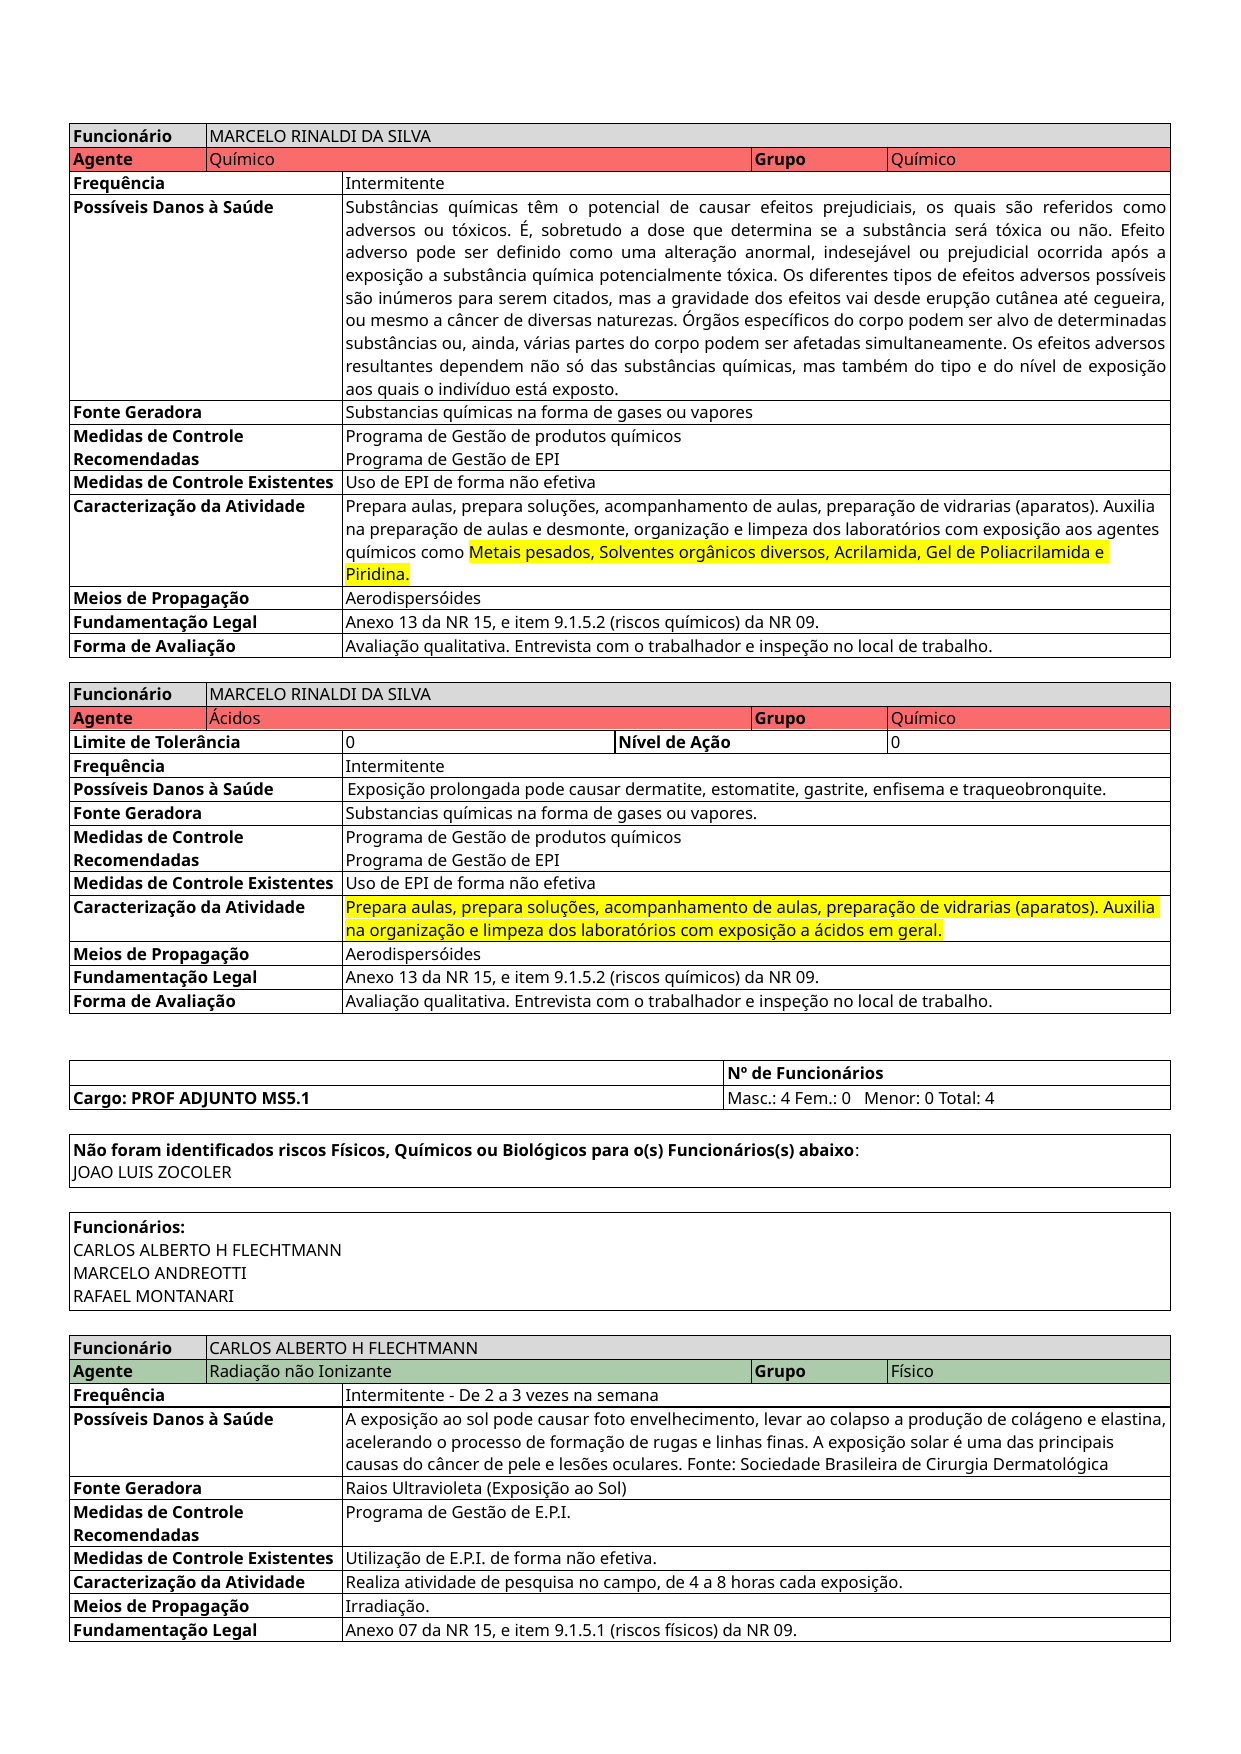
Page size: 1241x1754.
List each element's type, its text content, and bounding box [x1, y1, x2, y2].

table_cell Realiza atividade de pesquisa no campo, de 4 a 8 horas cada exposição. [343, 1571, 1170, 1593]
table_cell Químico [207, 148, 751, 171]
table_cell Possíveis Danos à Saúde [70, 1408, 342, 1476]
table_cell Possíveis Danos à Saúde [70, 195, 342, 400]
table_cell Uso de EPI de forma não efetiva [343, 471, 1170, 494]
table_cell Programa de Gestão de produtos químicos Programa de Gestão de EPI [343, 425, 1170, 470]
table_cell Forma de Avaliação [70, 634, 342, 657]
table_cell Medidas de Controle Existentes [70, 1547, 342, 1569]
table_cell Substâncias químicas têm o potencial de causar efeitos prejudiciais, os quais são referidos como adversos ou tóxicos. É, sobretudo a dose que determina se a substância será tóxica ou não. Efeito adverso pode ser definido como uma alteração anormal, indesejável ou prejudicial ocorrida após a exposição a substância química potencialmente tóxica. Os diferentes tipos de efeitos adversos possíveis são inúmeros para serem citados, mas a gravidade dos efeitos vai desde erupção cutânea até cegueira, ou mesmo a câncer de diversas naturezas. Órgãos específicos do corpo podem ser alvo de determinadas substâncias ou, ainda, várias partes do corpo podem ser afetadas simultaneamente. Os efeitos adversos resultantes dependem não só das substâncias químicas, mas também do tipo e do nível de exposição aos quais o indivíduo está exposto. [343, 195, 1170, 400]
table_cell A exposição ao sol pode causar foto envelhecimento, levar ao colapso a produção de colágeno e elastina, acelerando o processo de formação de rugas e linhas finas. A exposição solar é uma das principais causas do câncer de pele e lesões oculares. Fonte: Sociedade Brasileira de Cirurgia Dermatológica [343, 1408, 1170, 1476]
table_cell Agente [70, 1360, 206, 1383]
table_cell Medidas de Controle Existentes [70, 471, 342, 494]
table_cell Medidas de Controle Recomendadas [70, 425, 342, 470]
table_header Funcionário [70, 683, 206, 706]
table_cell Cargo: PROF ADJUNTO MS5.1 [70, 1086, 723, 1109]
table_cell Anexo 13 da NR 15, e item 9.1.5.2 (riscos químicos) da NR 09. [343, 610, 1170, 633]
table_cell Meios de Propagação [70, 1594, 342, 1617]
table_cell Intermitente [343, 754, 1170, 777]
table_header Nº de Funcionários [724, 1061, 1170, 1085]
table_cell Fonte Geradora [70, 401, 342, 423]
table_cell Químico [888, 148, 1170, 171]
table_header Não foram identificados riscos Físicos, Químicos ou Biológicos para o(s) Funcionários(s) abaixo: JOAO LUIS ZOCOLER [70, 1135, 1170, 1187]
table_cell Masc.: 4 Fem.: 0 Menor: 0 Total: 4 [724, 1086, 1170, 1109]
table_cell Utilização de E.P.I. de forma não efetiva. [343, 1547, 1170, 1569]
table_cell Frequência [70, 754, 342, 777]
table_cell Fundamentação Legal [70, 966, 342, 989]
table_cell Programa de Gestão de produtos químicos Programa de Gestão de EPI [343, 826, 1170, 871]
table_cell Ácidos [207, 707, 751, 729]
table_cell Fundamentação Legal [70, 1618, 342, 1641]
table_cell Uso de EPI de forma não efetiva [343, 872, 1170, 895]
table_cell Agente [70, 707, 206, 729]
table_cell Caracterização da Atividade [70, 1571, 342, 1593]
table_cell Agente [70, 148, 206, 171]
table_header MARCELO RINALDI DA SILVA [207, 124, 1170, 147]
table_cell Anexo 07 da NR 15, e item 9.1.5.1 (riscos físicos) da NR 09. [343, 1618, 1170, 1641]
table_header [70, 1061, 723, 1085]
table_cell Irradiação. [343, 1594, 1170, 1617]
table_cell Exposição prolongada pode causar dermatite, estomatite, gastrite, enfisema e traqueobronquite. [343, 778, 1170, 801]
table_cell Intermitente [343, 172, 1170, 194]
table_cell Aerodispersóides [343, 942, 1170, 965]
table_header Funcionário [70, 1336, 206, 1359]
table_cell Aerodispersóides [343, 587, 1170, 609]
table_cell Intermitente - De 2 a 3 vezes na semana [343, 1384, 1170, 1406]
table_cell Frequência [70, 1384, 342, 1406]
table_cell Avaliação qualitativa. Entrevista com o trabalhador e inspeção no local de trabalho. [343, 634, 1170, 657]
table_cell Frequência [70, 172, 342, 194]
table_cell Físico [888, 1360, 1170, 1383]
table_cell 0 [888, 731, 1170, 753]
table_cell Medidas de Controle Recomendadas [70, 1500, 342, 1546]
table_header CARLOS ALBERTO H FLECHTMANN [207, 1336, 1170, 1359]
table_cell Meios de Propagação [70, 942, 342, 965]
table_cell Caracterização da Atividade [70, 896, 342, 941]
table_cell Radiação não Ionizante [207, 1360, 751, 1383]
table_cell Programa de Gestão de E.P.I. [343, 1500, 1170, 1546]
table_header Funcionários: CARLOS ALBERTO H FLECHTMANN MARCELO ANDREOTTI RAFAEL MONTANARI [70, 1213, 1170, 1310]
table_cell Grupo [752, 1360, 887, 1383]
table_cell Fonte Geradora [70, 802, 342, 824]
table_cell Grupo [752, 707, 887, 729]
table_cell Substancias químicas na forma de gases ou vapores [343, 401, 1170, 423]
table_cell Prepara aulas, prepara soluções, acompanhamento de aulas, preparação de vidrarias (aparatos). Auxilia na preparação de aulas e desmonte, organização e limpeza dos laboratórios com exposição aos agentes químicos como Metais pesados, Solventes orgânicos diversos, Acrilamida, Gel de Poliacrilamida e Piridina. [343, 495, 1170, 586]
table_cell Fundamentação Legal [70, 610, 342, 633]
table_header Funcionário [70, 124, 206, 147]
table_cell Caracterização da Atividade [70, 495, 342, 586]
table_cell Químico [888, 707, 1170, 729]
table_cell Raios Ultravioleta (Exposição ao Sol) [343, 1477, 1170, 1499]
table_cell Medidas de Controle Recomendadas [70, 826, 342, 871]
table_cell Substancias químicas na forma de gases ou vapores. [343, 802, 1170, 824]
table_cell Fonte Geradora [70, 1477, 342, 1499]
table_cell 0 [343, 731, 614, 753]
table_cell Avaliação qualitativa. Entrevista com o trabalhador e inspeção no local de trabalho. [343, 990, 1170, 1012]
table_cell Limite de Tolerância [70, 731, 342, 753]
table_cell Grupo [752, 148, 887, 171]
table_cell Medidas de Controle Existentes [70, 872, 342, 895]
table_cell Anexo 13 da NR 15, e item 9.1.5.2 (riscos químicos) da NR 09. [343, 966, 1170, 989]
table_cell Prepara aulas, prepara soluções, acompanhamento de aulas, preparação de vidrarias (aparatos). Auxilia na organização e limpeza dos laboratórios com exposição a ácidos em geral. [343, 896, 1170, 941]
table_cell Nível de Ação [616, 731, 887, 753]
table_cell Possíveis Danos à Saúde [70, 778, 342, 801]
table_cell Meios de Propagação [70, 587, 342, 609]
table_cell Forma de Avaliação [70, 990, 342, 1012]
table_header MARCELO RINALDI DA SILVA [207, 683, 1170, 706]
